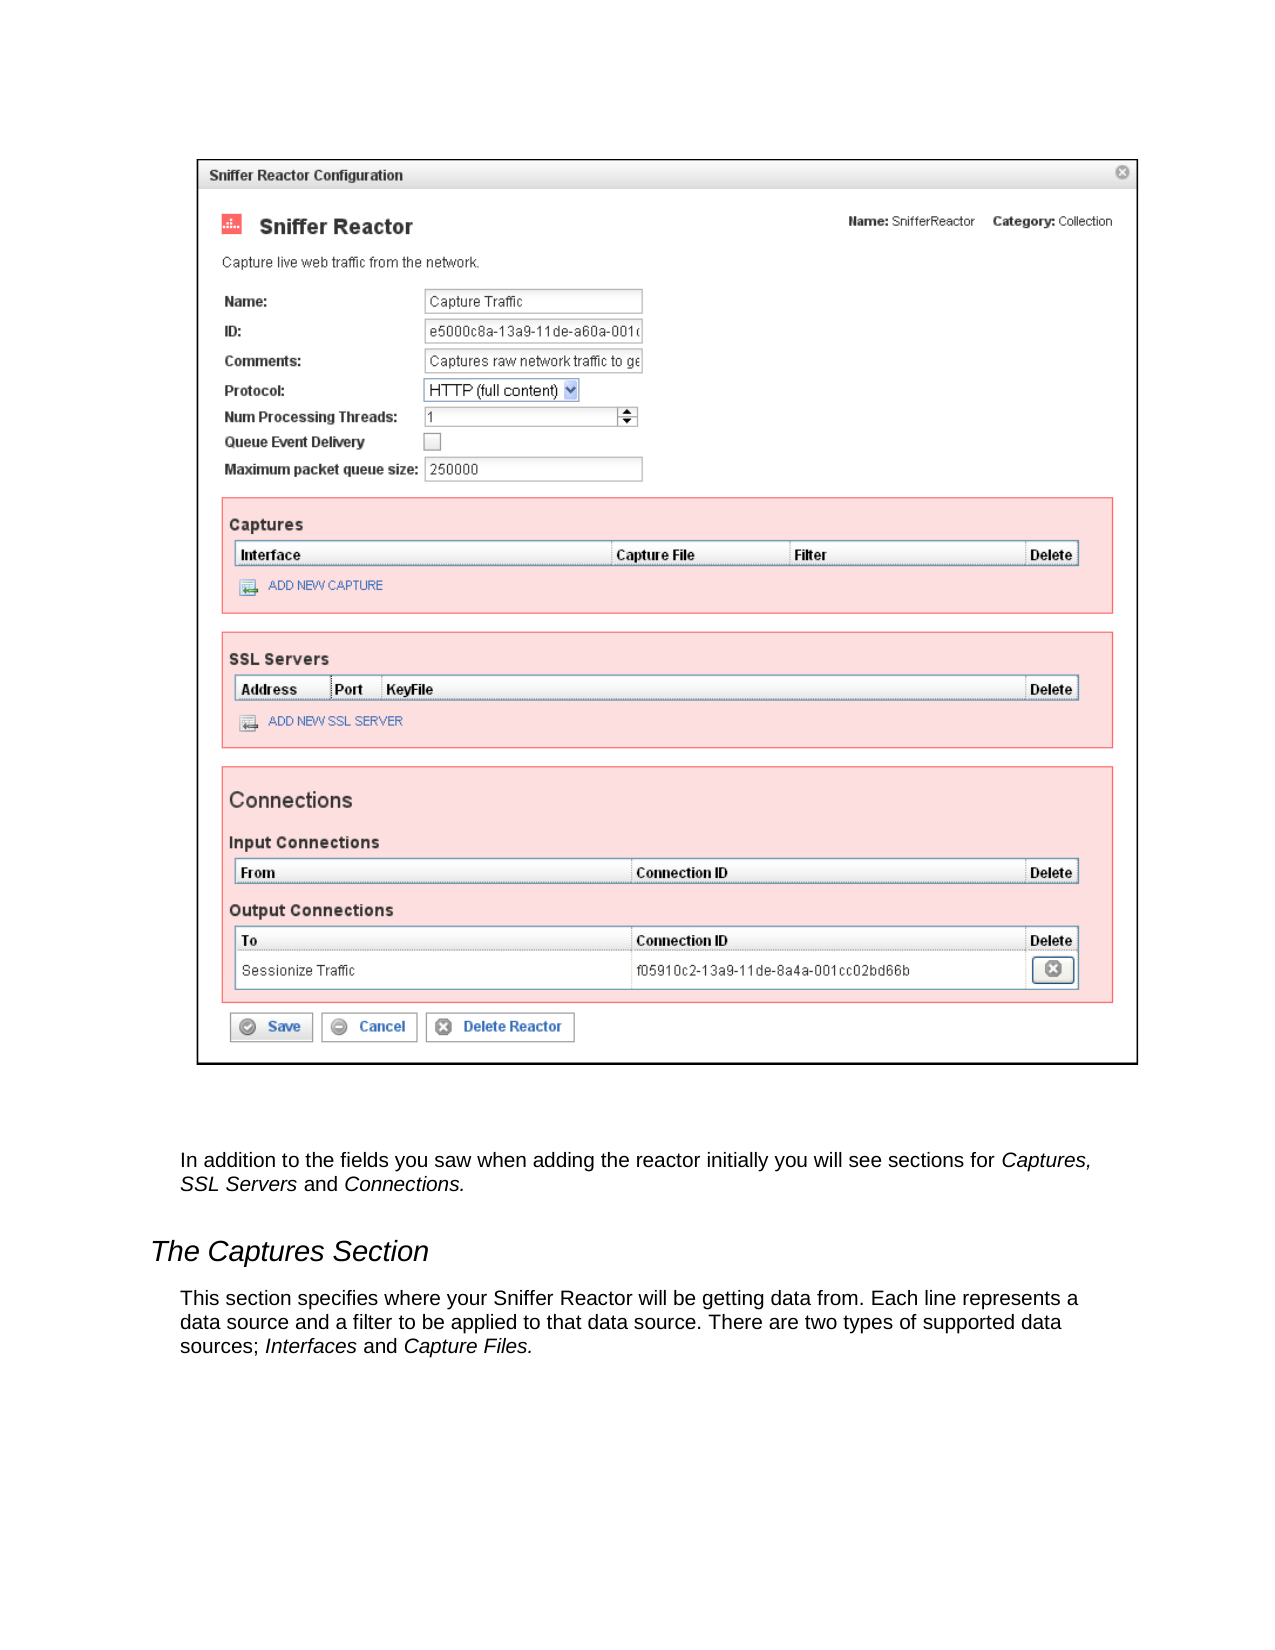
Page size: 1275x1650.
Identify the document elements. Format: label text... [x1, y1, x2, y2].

text In addition to the fields you saw when adding the reactor initially you will see sections for Captures, SSL Servers and Connections. [180, 1148, 1125, 1196]
subtitle The Captures Section [150, 1233, 1125, 1267]
picture [196, 159, 1139, 1065]
text This section specifies where your Sniffer Reactor will be getting data from. Each line represents a data source and a filter to be applied to that data source. There are two types of supported data sources; Interfaces and Capture Files. [180, 1286, 1125, 1358]
